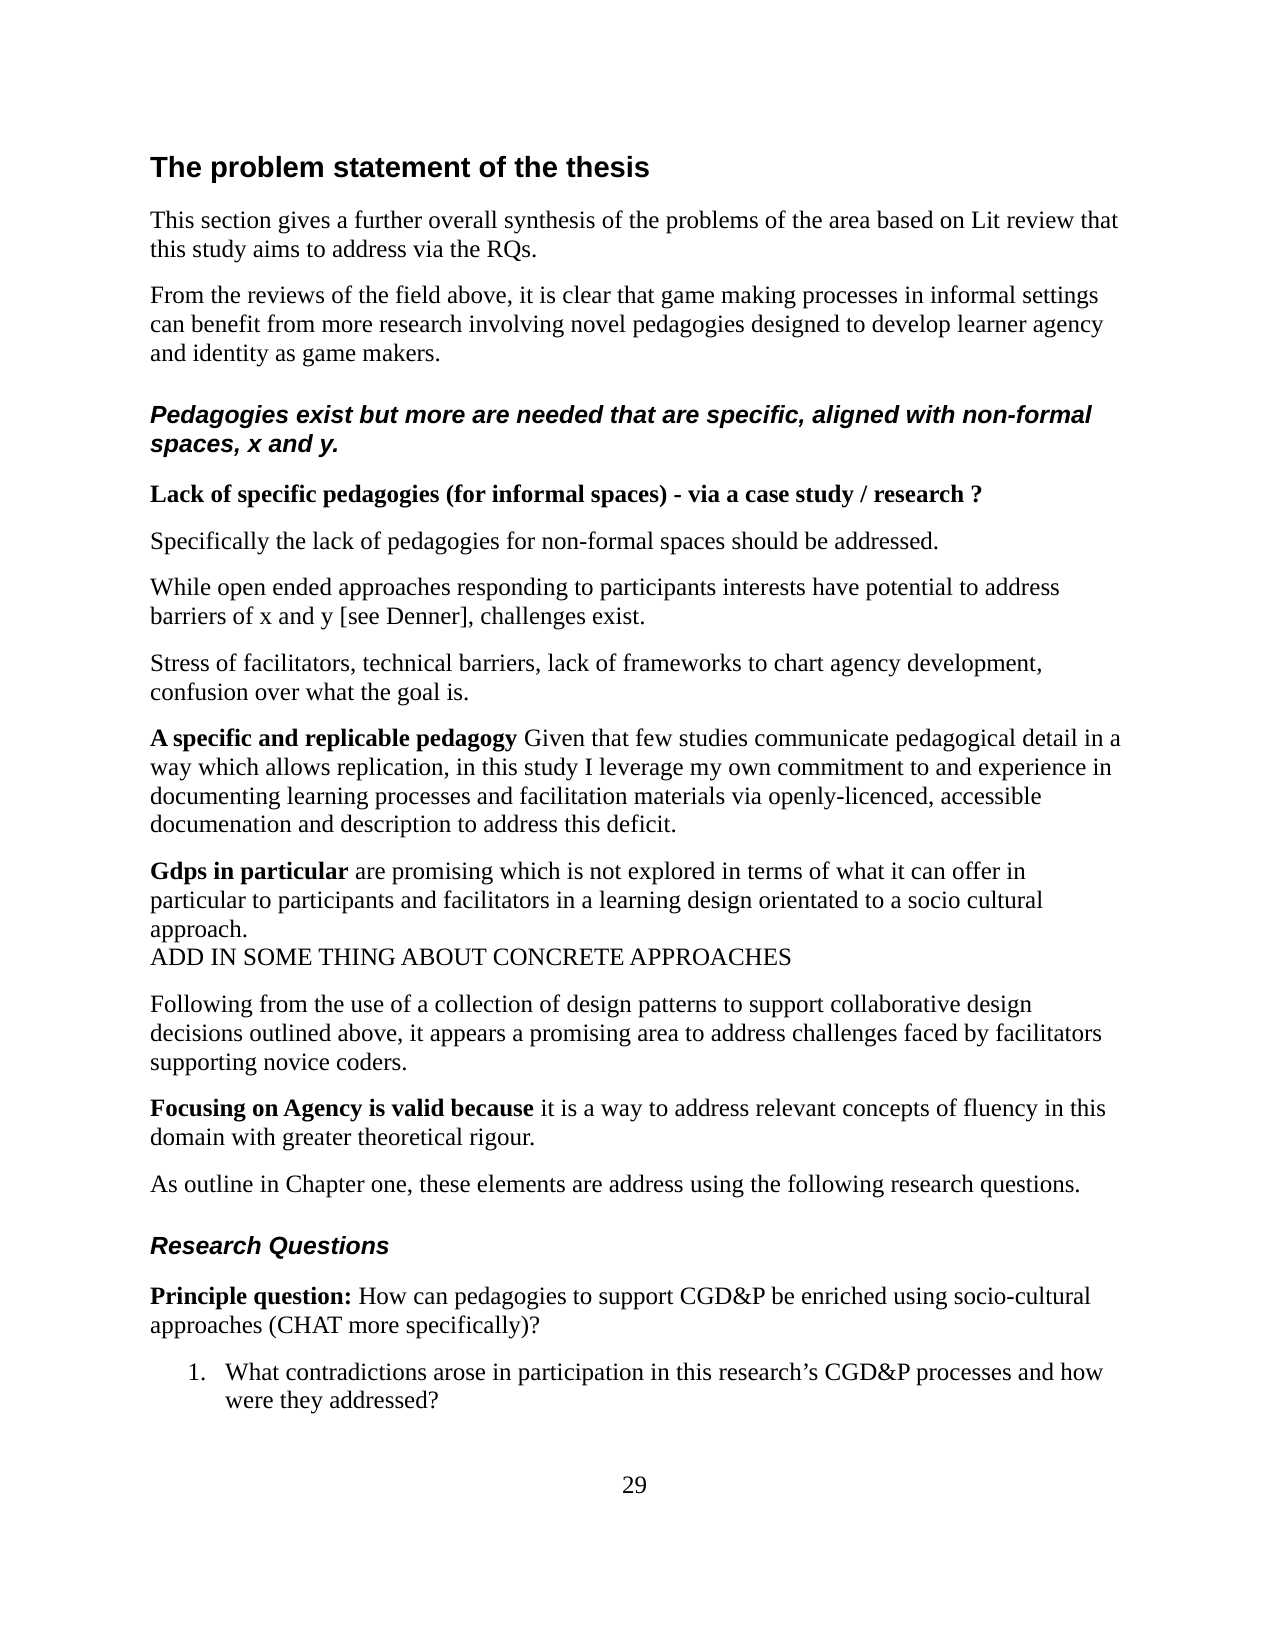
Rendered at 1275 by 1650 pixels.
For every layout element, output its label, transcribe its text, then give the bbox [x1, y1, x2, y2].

text Principle question: How can pedagogies to support CGD&P be enriched using socio-cultural approaches (CHAT more specifically)? [150, 1281, 1125, 1339]
subtitle The problem statement of the thesis [150, 150, 1125, 183]
list What contradictions arose in participation in this research’s CGD&P processes and how were they addressed? [187, 1357, 1125, 1414]
text From the reviews of the field above, it is clear that game making processes in informal settings can benefit from more research involving novel pedagogies designed to develop learner agency and identity as game makers. [150, 280, 1125, 367]
subtitle Research Questions [150, 1231, 1125, 1260]
text While open ended approaches responding to participants interests have potential to address barriers of x and y [see Denner], challenges exist. [150, 572, 1125, 630]
text Focusing on Agency is valid because it is a way to address relevant concepts of fluency in this domain with greater theoretical rigour. [150, 1093, 1125, 1151]
text Lack of specific pedagogies (for informal spaces) - via a case study / research ? [150, 479, 1125, 508]
text Specifically the lack of pedagogies for non-formal spaces should be addressed. [150, 526, 1125, 554]
text Gdps in particular are promising which is not explored in terms of what it can offer in particular to participants and facilitators in a learning design orientated to a socio cultural approach. ADD IN SOME THING ABOUT CONCRETE APPROACHES [150, 856, 1125, 971]
text Stress of facilitators, technical barriers, lack of frameworks to chart agency development, confusion over what the goal is. [150, 648, 1125, 705]
text This section gives a further overall synthesis of the problems of the area based on Lit review that this study aims to address via the RQs. [150, 205, 1125, 262]
text As outline in Chapter one, these elements are address using the following research questions. [150, 1169, 1125, 1197]
subtitle Pedagogies exist but more are needed that are specific, aligned with non-formal spaces, x and y. [150, 401, 1125, 458]
text A specific and replicable pedagogy Given that few studies communicate pedagogical detail in a way which allows replication, in this study I leverage my own commitment to and experience in documenting learning processes and facilitation materials via openly-licenced, accessible documenation and description to address this deficit. [150, 723, 1125, 838]
text Following from the use of a collection of design patterns to support collaborative design decisions outlined above, it appears a promising area to address challenges faced by facilitators supporting novice coders. [150, 989, 1125, 1075]
